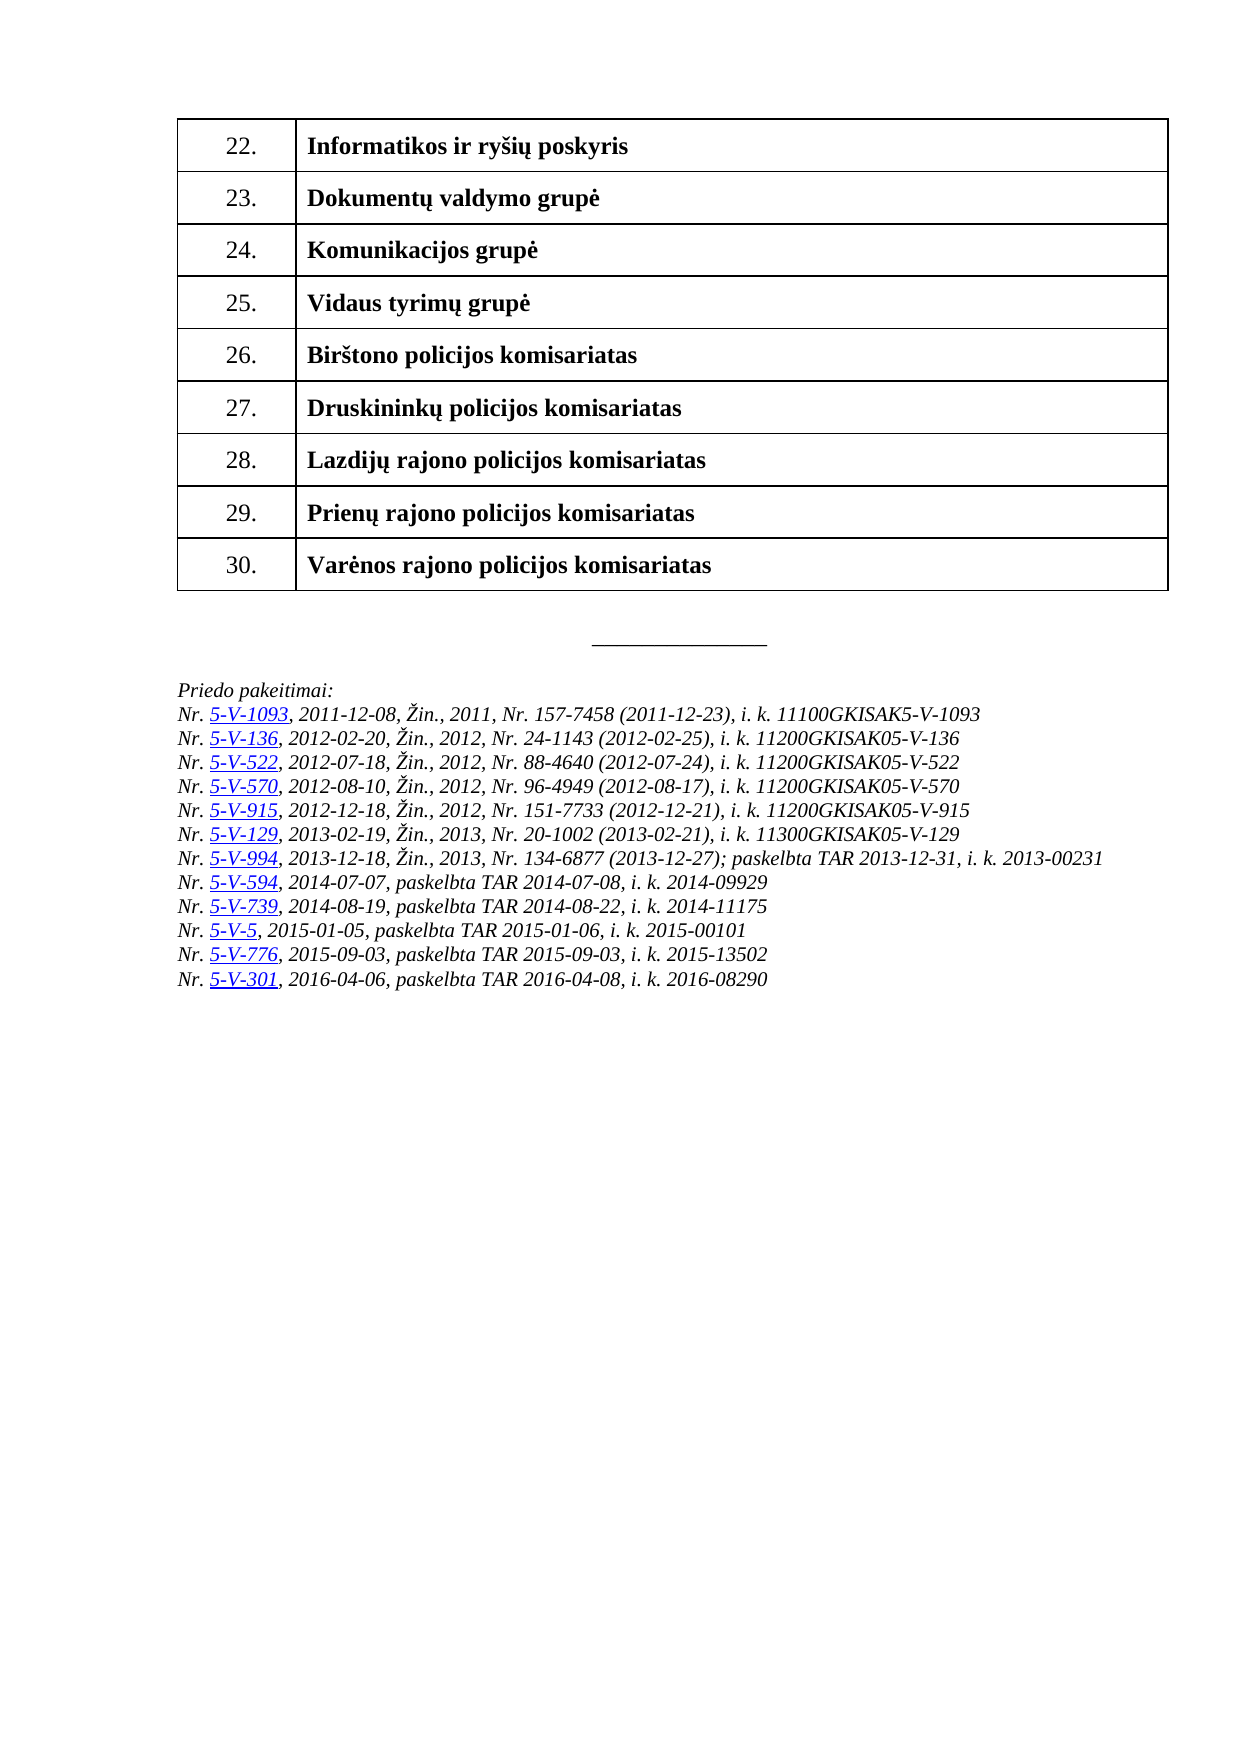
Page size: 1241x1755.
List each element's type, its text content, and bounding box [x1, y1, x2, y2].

text Nr. 5-V-739, 2014-08-19, paskelbta TAR 2014-08-22, i. k. 2014-11175 [177, 894, 1181, 918]
table_cell Lazdijų rajono policijos komisariatas [297, 434, 1167, 485]
table_cell 29. [178, 487, 295, 537]
table_cell Druskininkų policijos komisariatas [297, 382, 1167, 432]
text Nr. 5-V-994, 2013-12-18, Žin., 2013, Nr. 134-6877 (2013-12-27); paskelbta TAR 2013-12-31, i. k. 2013-00231 [177, 846, 1181, 870]
table_cell Komunikacijos grupė [297, 225, 1167, 275]
text Priedo pakeitimai: [177, 678, 1181, 702]
text Nr. 5-V-301, 2016-04-06, paskelbta TAR 2016-04-08, i. k. 2016-08290 [177, 966, 1181, 991]
text Nr. 5-V-136, 2012-02-20, Žin., 2012, Nr. 24-1143 (2012-02-25), i. k. 11200GKISAK05-V-136 [177, 726, 1181, 750]
table_cell Dokumentų valdymo grupė [297, 172, 1167, 223]
table_cell Varėnos rajono policijos komisariatas [297, 539, 1167, 590]
text Nr. 5-V-570, 2012-08-10, Žin., 2012, Nr. 96-4949 (2012-08-17), i. k. 11200GKISAK05-V-570 [177, 774, 1181, 798]
text Nr. 5-V-594, 2014-07-07, paskelbta TAR 2014-07-08, i. k. 2014-09929 [177, 870, 1181, 894]
text Nr. 5-V-1093, 2011-12-08, Žin., 2011, Nr. 157-7458 (2011-12-23), i. k. 11100GKISAK5-V-1093 [177, 702, 1181, 726]
table_cell 30. [178, 539, 295, 590]
table_cell 24. [178, 225, 295, 275]
text Nr. 5-V-522, 2012-07-18, Žin., 2012, Nr. 88-4640 (2012-07-24), i. k. 11200GKISAK05-V-522 [177, 750, 1181, 774]
text Nr. 5-V-5, 2015-01-05, paskelbta TAR 2015-01-06, i. k. 2015-00101 [177, 918, 1181, 942]
table_cell Prienų rajono policijos komisariatas [297, 487, 1167, 537]
table_cell Informatikos ir ryšių poskyris [297, 120, 1167, 171]
text Nr. 5-V-915, 2012-12-18, Žin., 2012, Nr. 151-7733 (2012-12-21), i. k. 11200GKISAK05-V-915 [177, 798, 1181, 822]
table_cell 25. [178, 277, 295, 328]
table_cell 28. [178, 434, 295, 485]
table_cell 27. [178, 382, 295, 432]
table_cell 22. [178, 120, 295, 171]
text Nr. 5-V-776, 2015-09-03, paskelbta TAR 2015-09-03, i. k. 2015-13502 [177, 942, 1181, 966]
table_cell Vidaus tyrimų grupė [297, 277, 1167, 328]
text Nr. 5-V-129, 2013-02-19, Žin., 2013, Nr. 20-1002 (2013-02-21), i. k. 11300GKISAK05-V-129 [177, 822, 1181, 846]
text ______________ [177, 620, 1181, 649]
table_cell Birštono policijos komisariatas [297, 329, 1167, 380]
table_cell 23. [178, 172, 295, 223]
table_cell 26. [178, 329, 295, 380]
